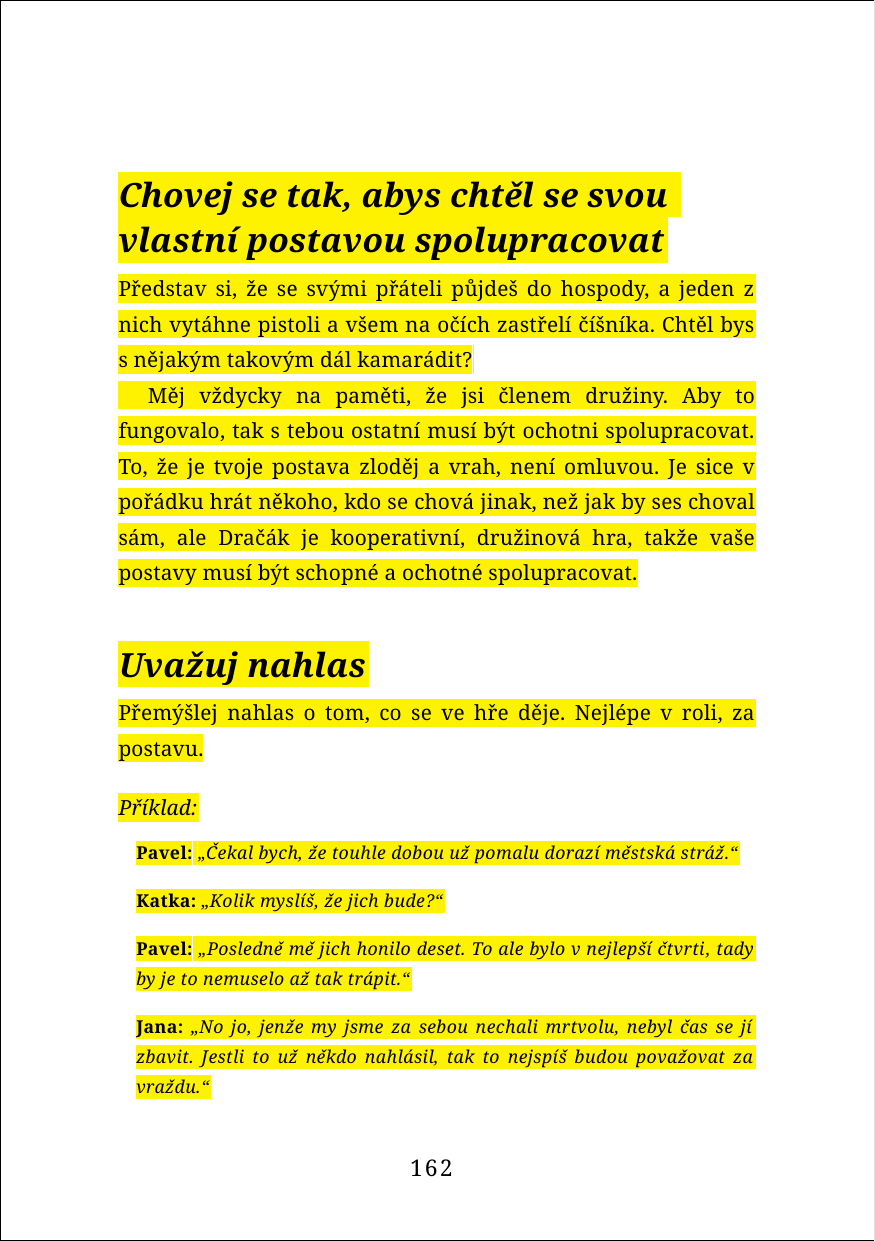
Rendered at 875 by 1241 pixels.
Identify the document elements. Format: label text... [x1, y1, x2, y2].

subtitle Chovej se tak, abys chtěl se svou vlastní postavou spolupracovat [118, 172, 756, 263]
text Jana: „No jo, jenže my jsme za sebou nechali mrtvolu, nebyl čas se jí zbavit. Jestli to už někdo nahlásil, tak to nejspíš budou považovat za vraždu.“ [136, 1014, 756, 1099]
text Příklad: [118, 793, 756, 822]
text Pavel: „Posledně mě jich honilo deset. To ale bylo v nejlepší čtvrti, tady by je to nemuselo až tak trápit.“ [136, 936, 756, 991]
text Přemýšlej nahlas o tom, co se ve hře děje. Nejlépe v roli, za postavu. [118, 698, 756, 762]
text Představ si, že se svými přáteli půjdeš do hospody, a jeden z nich vytáhne pistoli a všem na očích zastřelí číšníka. Chtěl bys s nějakým takovým dál kamarádit? Měj vždycky na paměti, že jsi členem družiny. Aby to fungovalo, tak s tebou ostatní musí být ochotni spolupracovat. To, že je tvoje postava zloděj a vrah, není omluvou. Je sice v pořádku hrát někoho, kdo se chová jinak, než jak by ses choval sám, ale Dračák je kooperativní, družinová hra, takže vaše postavy musí být schopné a ochotné spolupracovat. [118, 274, 756, 587]
subtitle Uvažuj nahlas [118, 641, 756, 687]
text Pavel: „Čekal bych, že touhle dobou už pomalu dorazí městská stráž.“ [136, 841, 756, 865]
text Katka: „Kolik myslíš, že jich bude?“ [136, 888, 756, 913]
